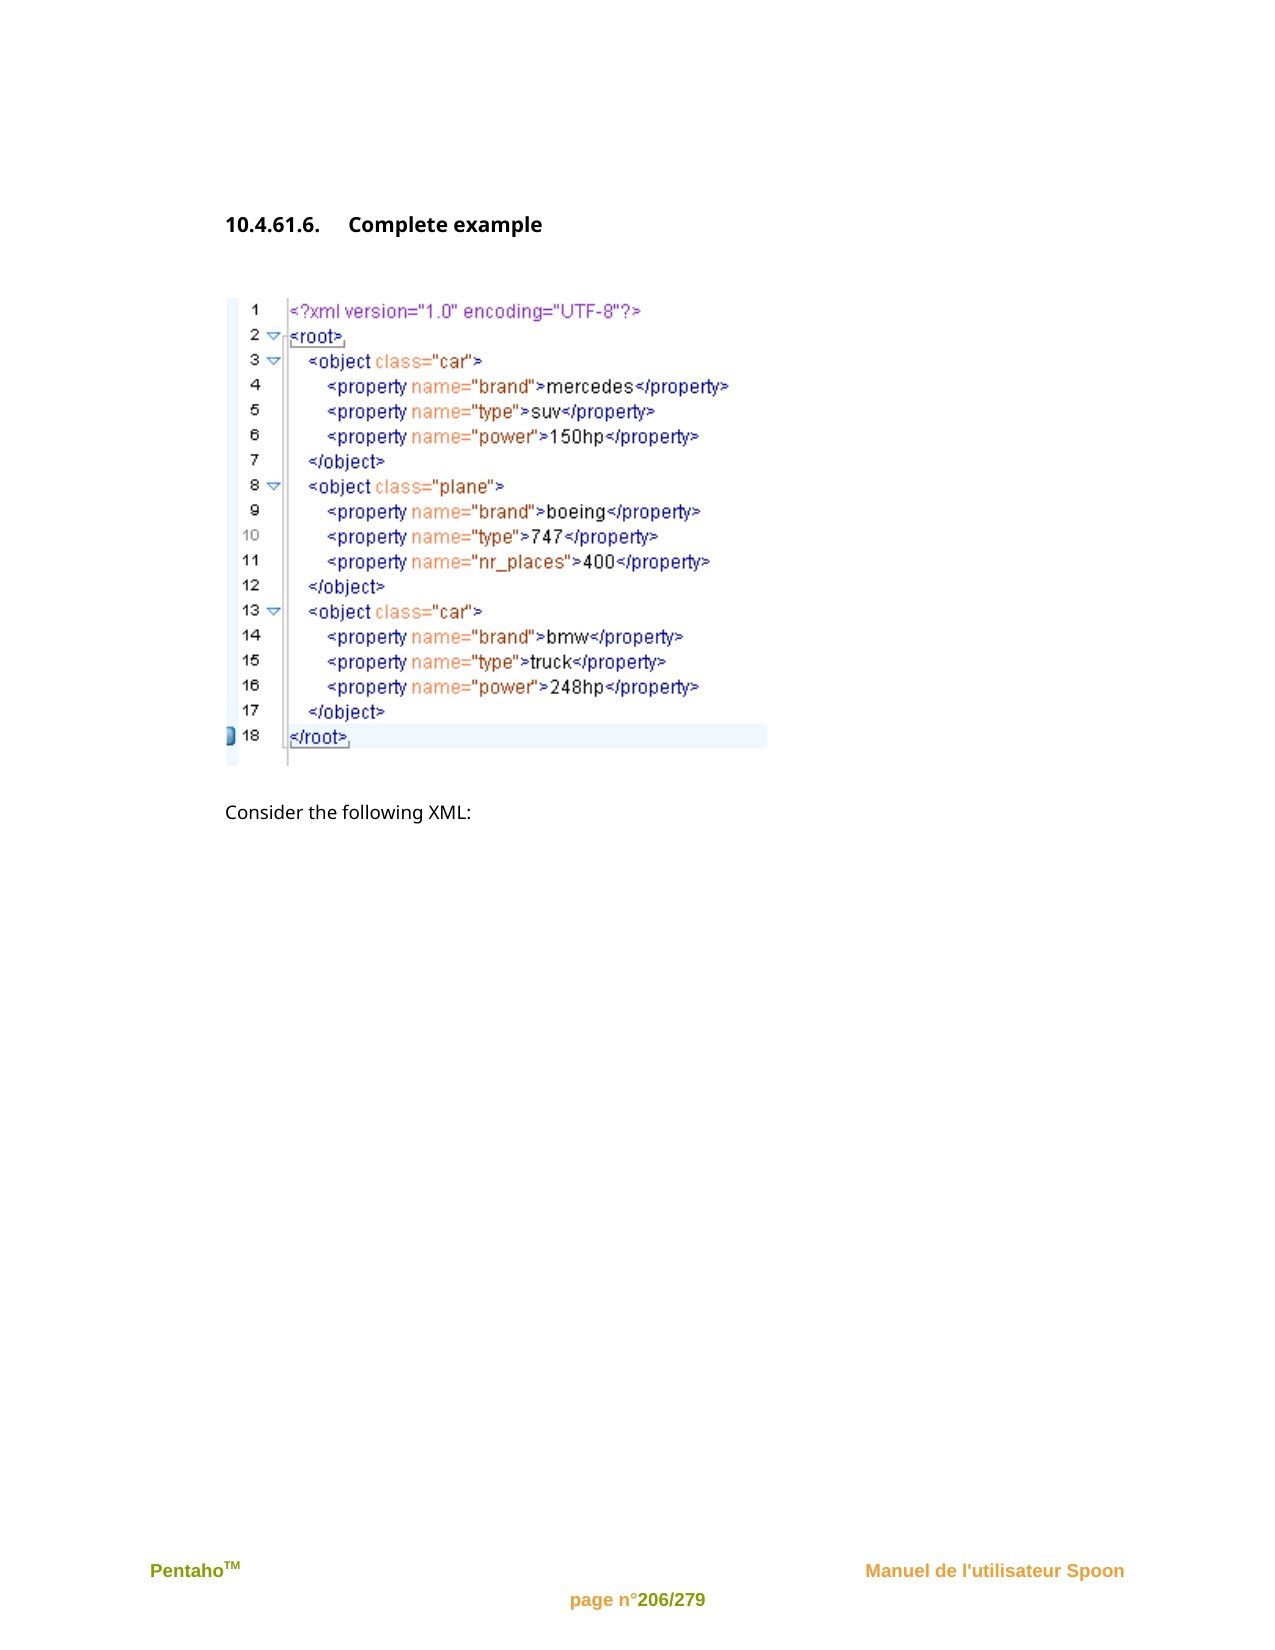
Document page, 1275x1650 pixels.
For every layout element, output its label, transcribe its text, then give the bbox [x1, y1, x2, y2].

picture [226, 298, 768, 766]
subtitle Complete example [225, 209, 1125, 238]
text Consider the following XML: [225, 267, 1125, 826]
